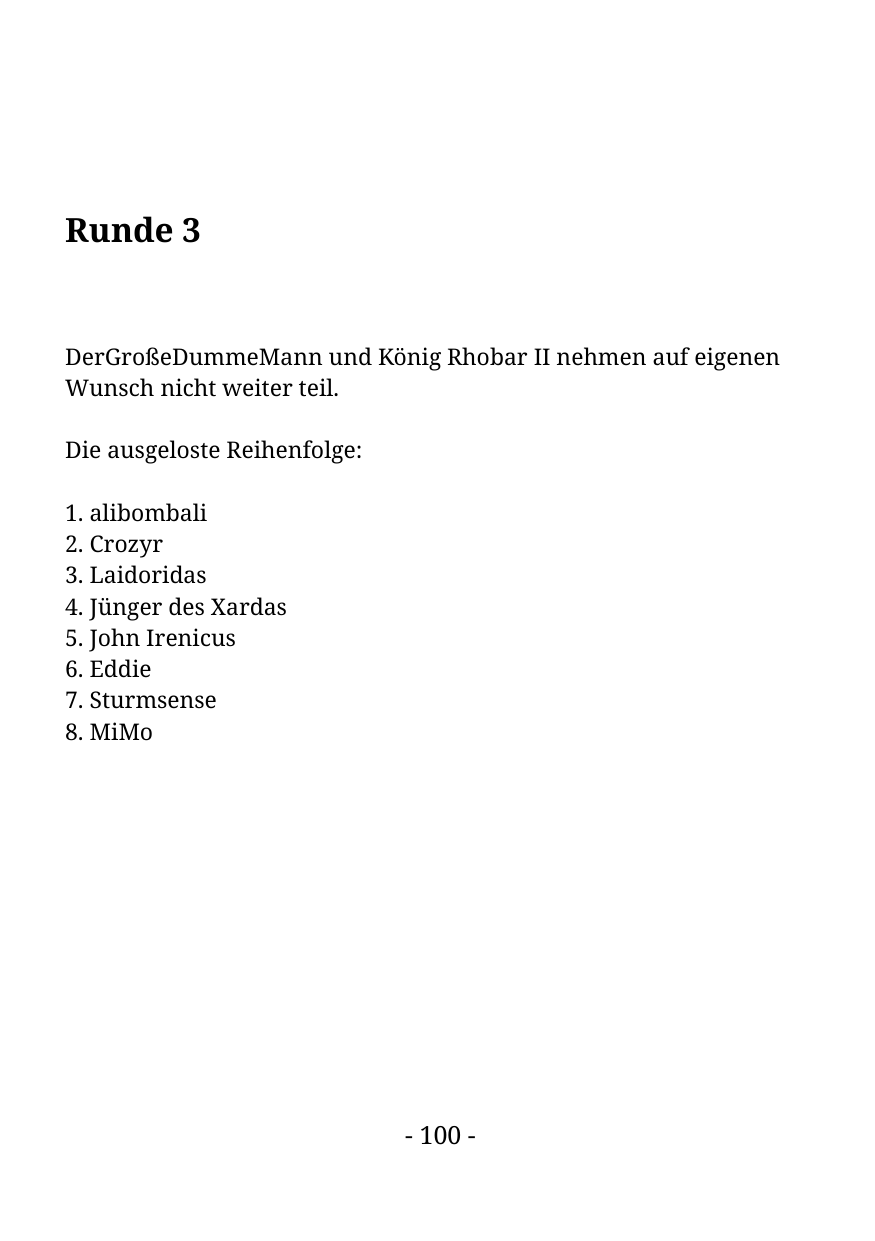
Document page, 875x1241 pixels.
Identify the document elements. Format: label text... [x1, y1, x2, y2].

text 1. alibombali 2. Crozyr 3. Laidoridas 4. Jünger des Xardas 5. John Irenicus 6. Eddie 7. Sturmsense 8. MiMo [65, 497, 809, 747]
text DerGroßeDummeMann und König Rhobar II nehmen auf eigenen Wunsch nicht weiter teil. [65, 341, 809, 403]
text Die ausgeloste Reihenfolge: [65, 434, 809, 466]
subtitle Runde 3 [65, 207, 809, 252]
